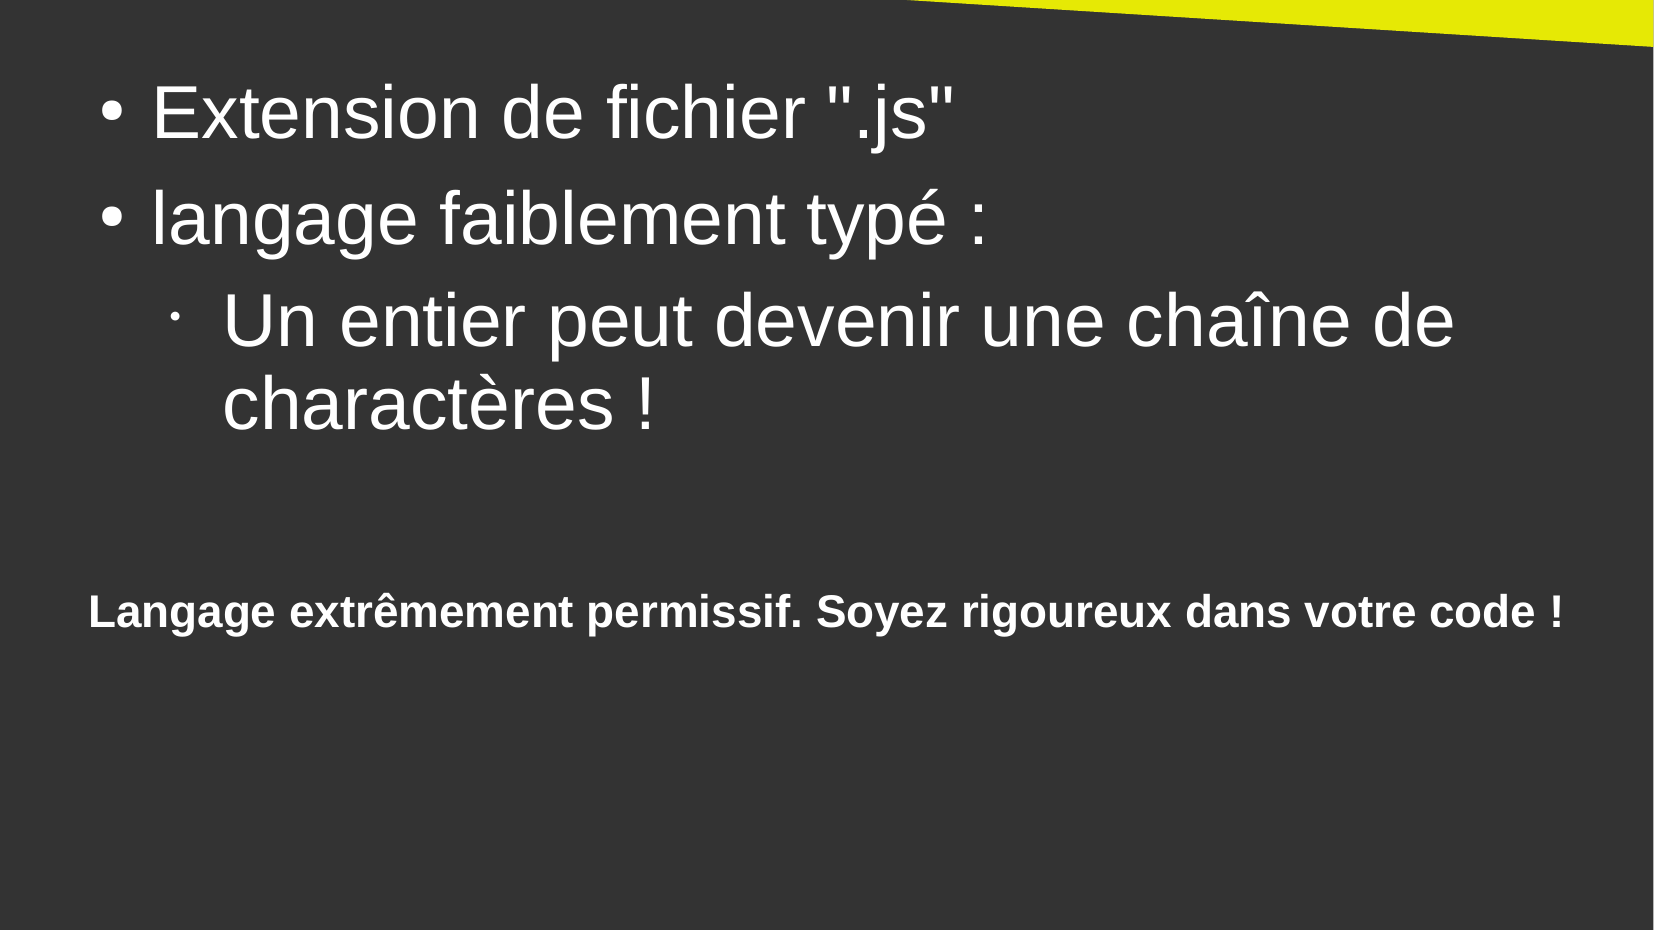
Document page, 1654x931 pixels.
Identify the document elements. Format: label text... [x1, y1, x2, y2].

text_box [906, 0, 1654, 47]
text_box Langage extrêmement permissif. Soyez rigoureux dans votre code ! [29, 578, 1625, 649]
list Extension de fichier ".js" langage faiblement typé : Un entier peut devenir une chaîne de charactères ! [80, 70, 1620, 461]
